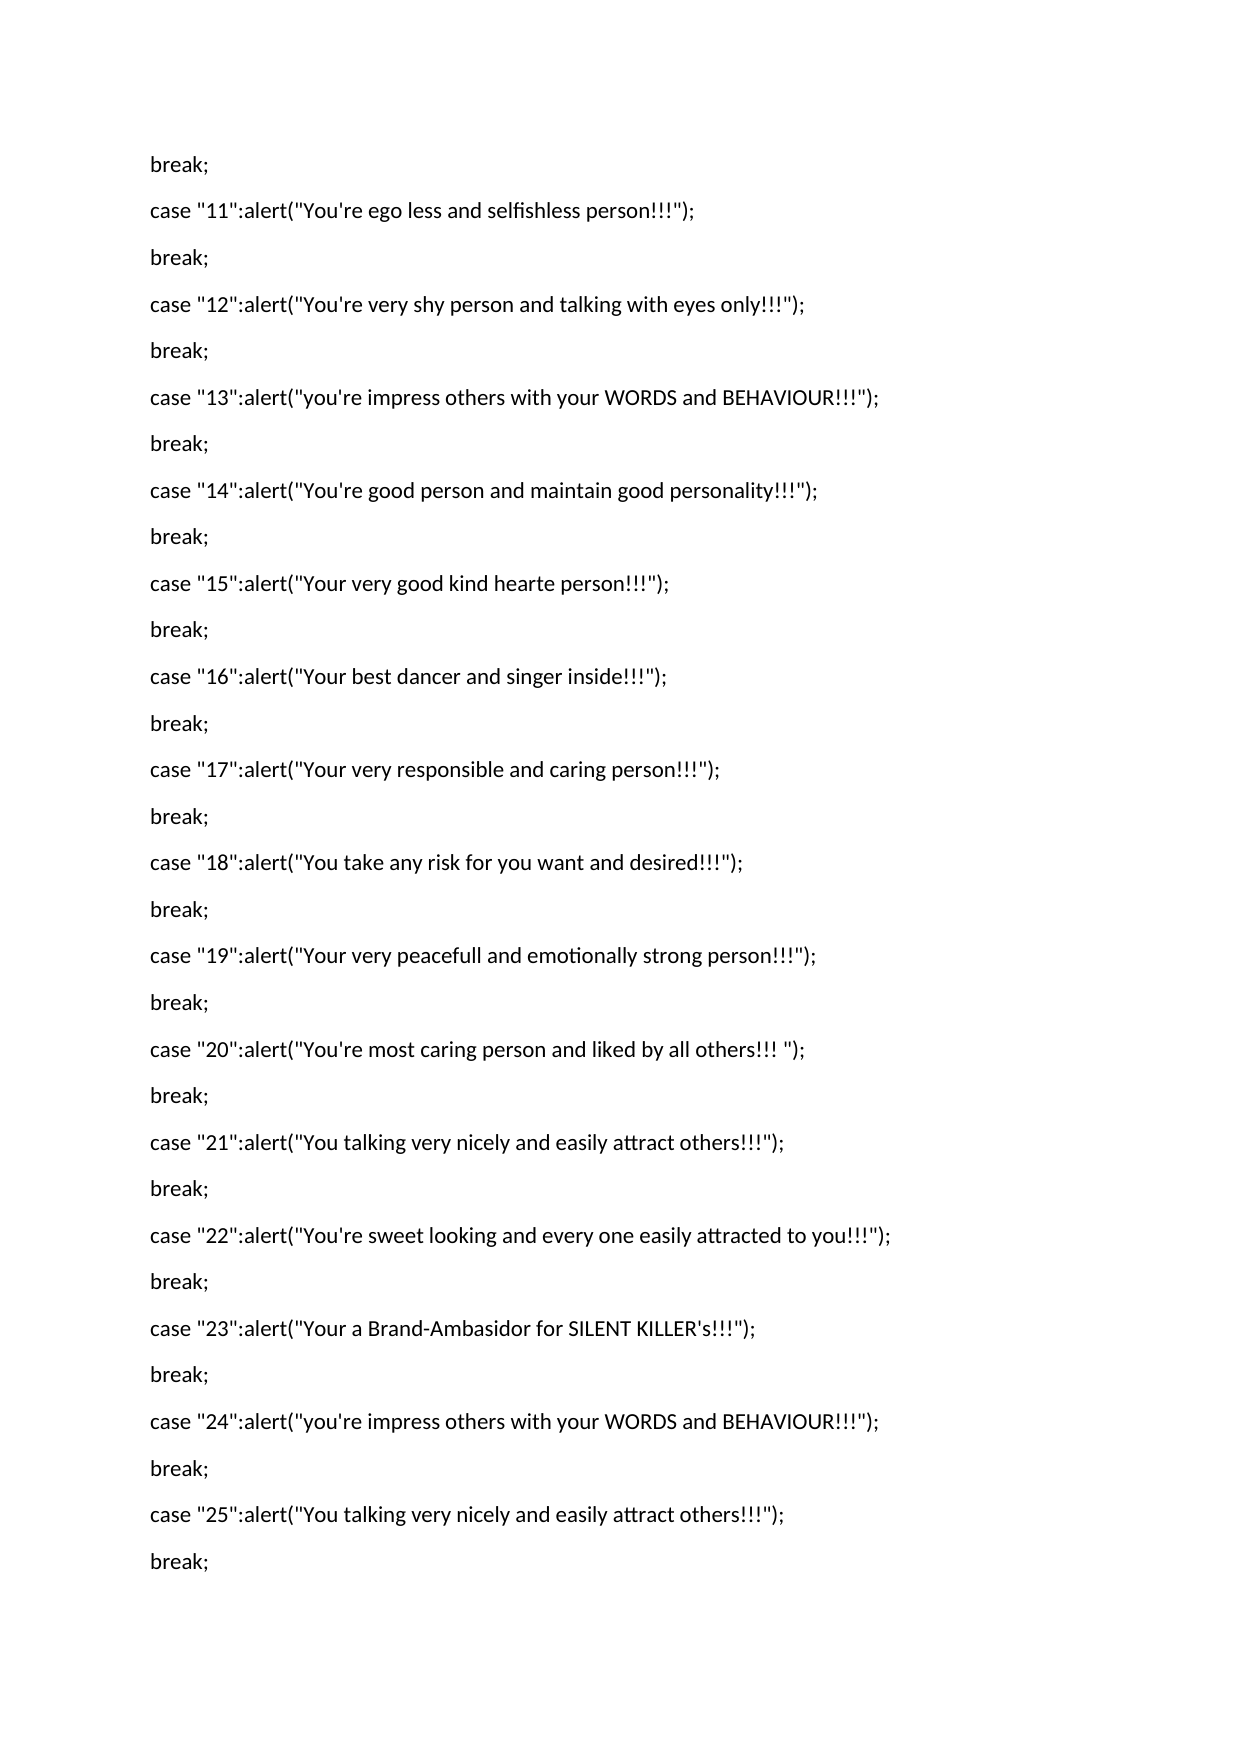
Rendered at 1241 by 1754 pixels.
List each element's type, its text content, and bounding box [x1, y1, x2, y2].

text case "14":alert("You're good person and maintain good personality!!!"); [150, 476, 1090, 504]
text break; [150, 336, 1090, 364]
text case "23":alert("Your a Brand-Ambasidor for SILENT KILLER's!!!"); [150, 1314, 1090, 1342]
text case "21":alert("You talking very nicely and easily attract others!!!"); [150, 1128, 1090, 1156]
text case "17":alert("Your very responsible and caring person!!!"); [150, 755, 1090, 783]
text break; [150, 988, 1090, 1016]
text break; [150, 429, 1090, 457]
text case "24":alert("you're impress others with your WORDS and BEHAVIOUR!!!"); [150, 1407, 1090, 1435]
text break; [150, 1454, 1090, 1482]
text break; [150, 150, 1090, 178]
text break; [150, 1267, 1090, 1296]
text case "15":alert("Your very good kind hearte person!!!"); [150, 569, 1090, 597]
text break; [150, 1081, 1090, 1109]
text case "13":alert("you're impress others with your WORDS and BEHAVIOUR!!!"); [150, 383, 1090, 411]
text case "16":alert("Your best dancer and singer inside!!!"); [150, 662, 1090, 690]
text break; [150, 1174, 1090, 1202]
text case "22":alert("You're sweet looking and every one easily attracted to you!!!"); [150, 1221, 1090, 1249]
text break; [150, 1361, 1090, 1389]
text case "12":alert("You're very shy person and talking with eyes only!!!"); [150, 290, 1090, 318]
text break; [150, 616, 1090, 644]
text break; [150, 802, 1090, 830]
text case "19":alert("Your very peacefull and emotionally strong person!!!"); [150, 942, 1090, 969]
text case "18":alert("You take any risk for you want and desired!!!"); [150, 848, 1090, 876]
text break; [150, 522, 1090, 551]
text case "11":alert("You're ego less and selfishless person!!!"); [150, 197, 1090, 224]
text break; [150, 1547, 1090, 1575]
text break; [150, 243, 1090, 271]
text break; [150, 709, 1090, 737]
text break; [150, 895, 1090, 923]
text case "20":alert("You're most caring person and liked by all others!!! "); [150, 1035, 1090, 1063]
text case "25":alert("You talking very nicely and easily attract others!!!"); [150, 1500, 1090, 1528]
